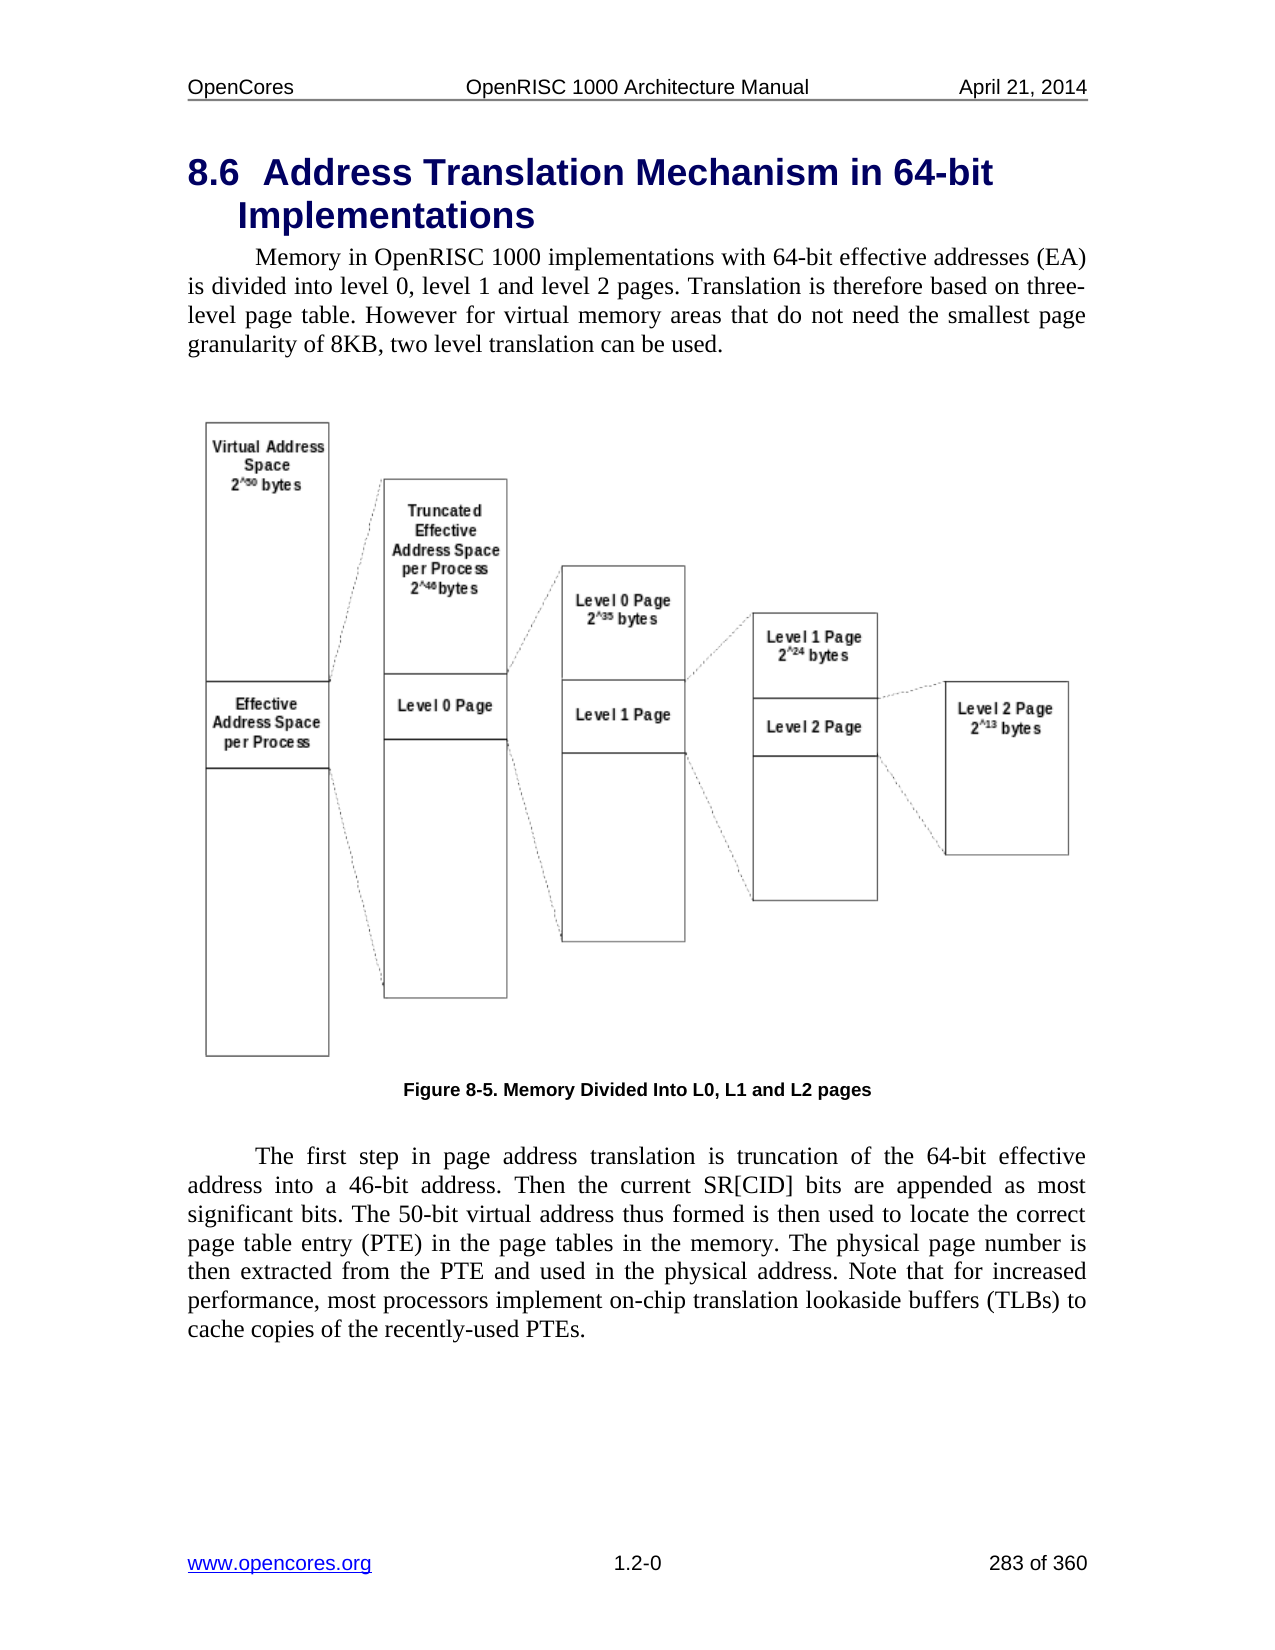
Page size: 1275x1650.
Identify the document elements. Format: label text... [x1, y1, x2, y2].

subtitle Address Translation Mechanism in 64-bit Implementations [187, 150, 1087, 236]
text Figure 8-5. Memory Divided Into L0, L1 and L2 pages [187, 1078, 1087, 1100]
text Memory in OpenRISC 1000 implementations with 64-bit effective addresses (EA) is divided into level 0, level 1 and level 2 pages. Translation is therefore based on three-level page table. However for virtual memory areas that do not need the smallest page granularity of 8KB, two level translation can be used. [187, 242, 1087, 357]
text The first step in page address translation is truncation of the 64-bit effective address into a 46-bit address. Then the current SR[CID] bits are appended as most significant bits. The 50-bit virtual address thus formed is then used to locate the correct page table entry (PTE) in the page tables in the memory. The physical page number is then extracted from the PTE and used in the physical address. Note that for increased performance, most processors implement on-chip translation lookaside buffers (TLBs) to cache copies of the recently-used PTEs. [187, 1141, 1087, 1343]
